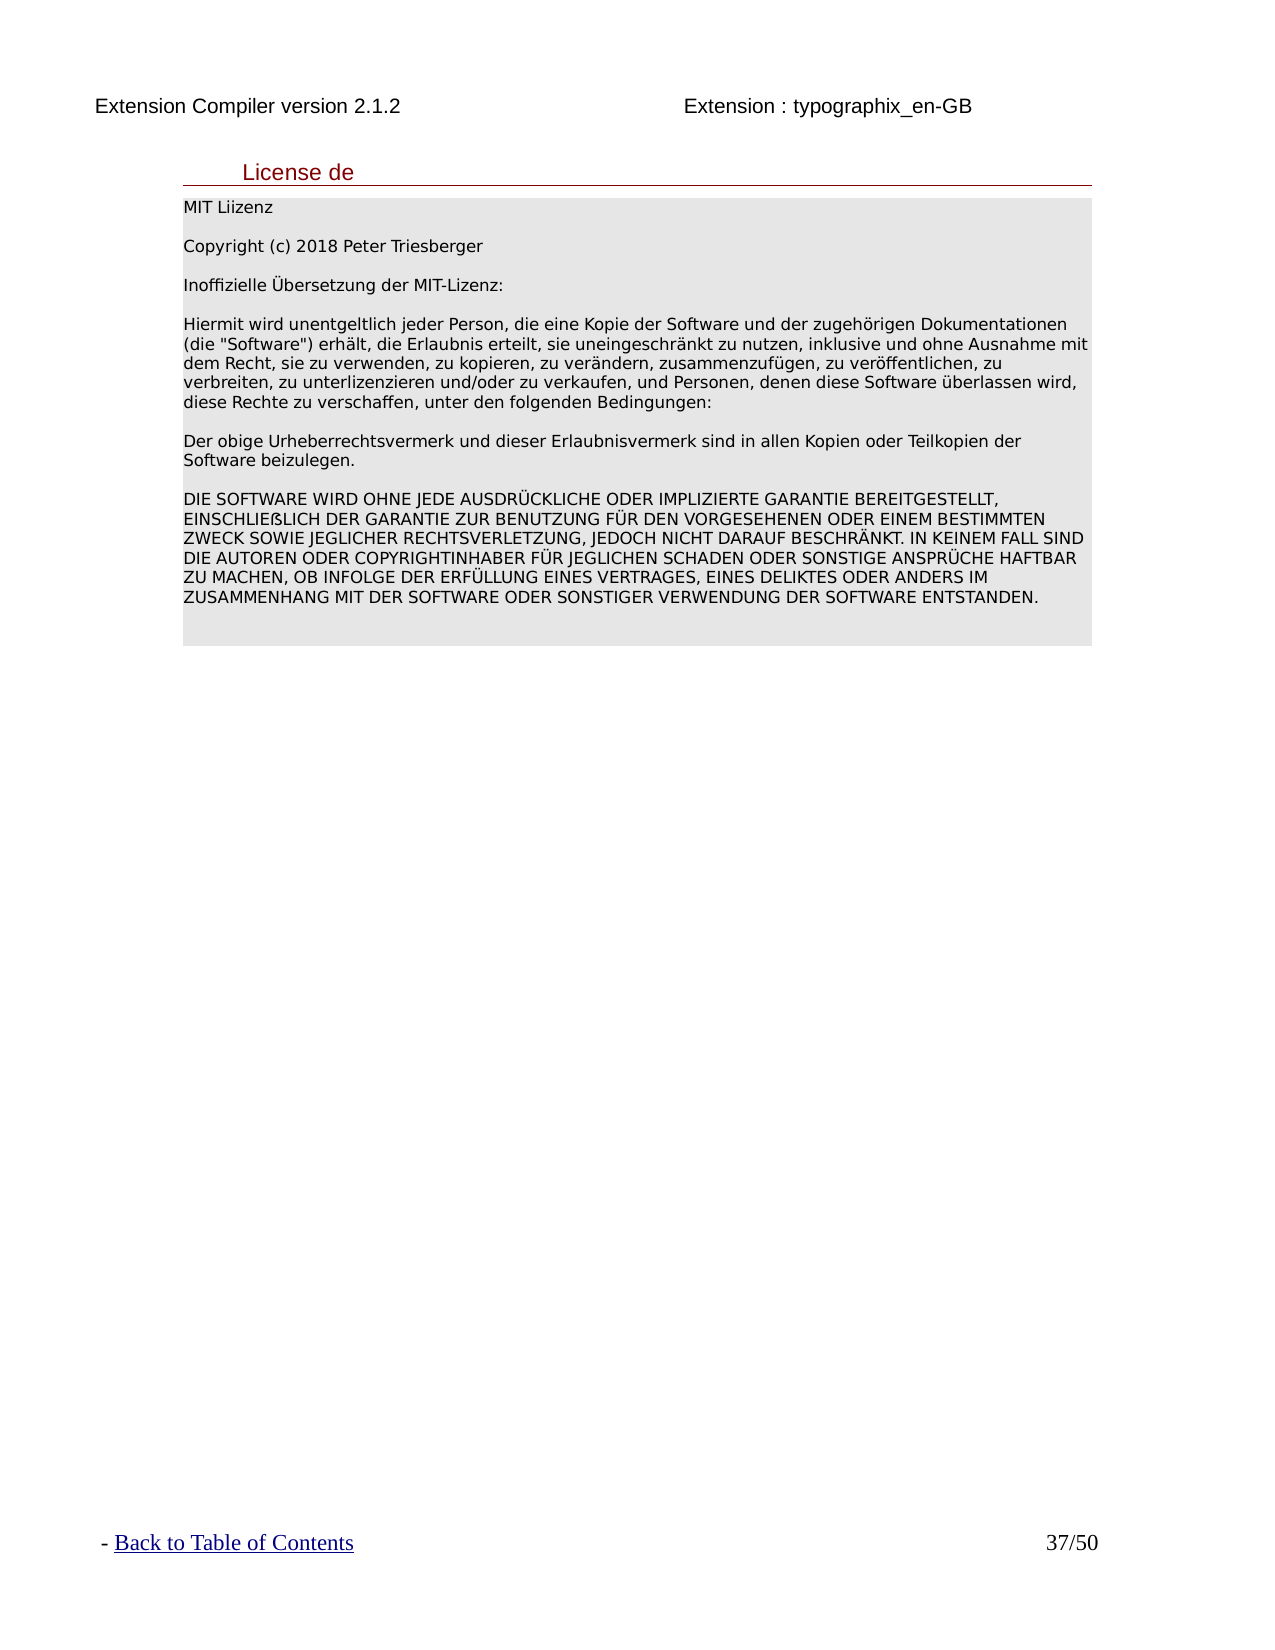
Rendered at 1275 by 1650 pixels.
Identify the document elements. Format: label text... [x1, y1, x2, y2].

text Copyright (c) 2018 Peter Triesberger [183, 237, 1092, 257]
text Hiermit wird unentgeltlich jeder Person, die eine Kopie der Software und der zugehörigen Dokumentationen (die "Software") erhält, die Erlaubnis erteilt, sie uneingeschränkt zu nutzen, inklusive und ohne Ausnahme mit dem Recht, sie zu verwenden, zu kopieren, zu verändern, zusammenzufügen, zu veröffentlichen, zu verbreiten, zu unterlizenzieren und/oder zu verkaufen, und Personen, denen diese Software überlassen wird, diese Rechte zu verschaffen, unter den folgenden Bedingungen: [183, 315, 1092, 412]
text MIT Liizenz [183, 198, 1092, 218]
text Der obige Urheberrechtsvermerk und dieser Erlaubnisvermerk sind in allen Kopien oder Teilkopien der Software beizulegen. [183, 432, 1092, 471]
text Inoffizielle Übersetzung der MIT-Lizenz: [183, 276, 1092, 296]
text DIE SOFTWARE WIRD OHNE JEDE AUSDRÜCKLICHE ODER IMPLIZIERTE GARANTIE BEREITGESTELLT, EINSCHLIEẞLICH DER GARANTIE ZUR BENUTZUNG FÜR DEN VORGESEHENEN ODER EINEM BESTIMMTEN ZWECK SOWIE JEGLICHER RECHTSVERLETZUNG, JEDOCH NICHT DARAUF BESCHRÄNKT. IN KEINEM FALL SIND DIE AUTOREN ODER COPYRIGHTINHABER FÜR JEGLICHEN SCHADEN ODER SONSTIGE ANSPRÜCHE HAFTBAR ZU MACHEN, OB INFOLGE DER ERFÜLLUNG EINES VERTRAGES, EINES DELIKTES ODER ANDERS IM ZUSAMMENHANG MIT DER SOFTWARE ODER SONSTIGER VERWENDUNG DER SOFTWARE ENTSTANDEN. [183, 490, 1092, 607]
text License de [183, 159, 1092, 185]
